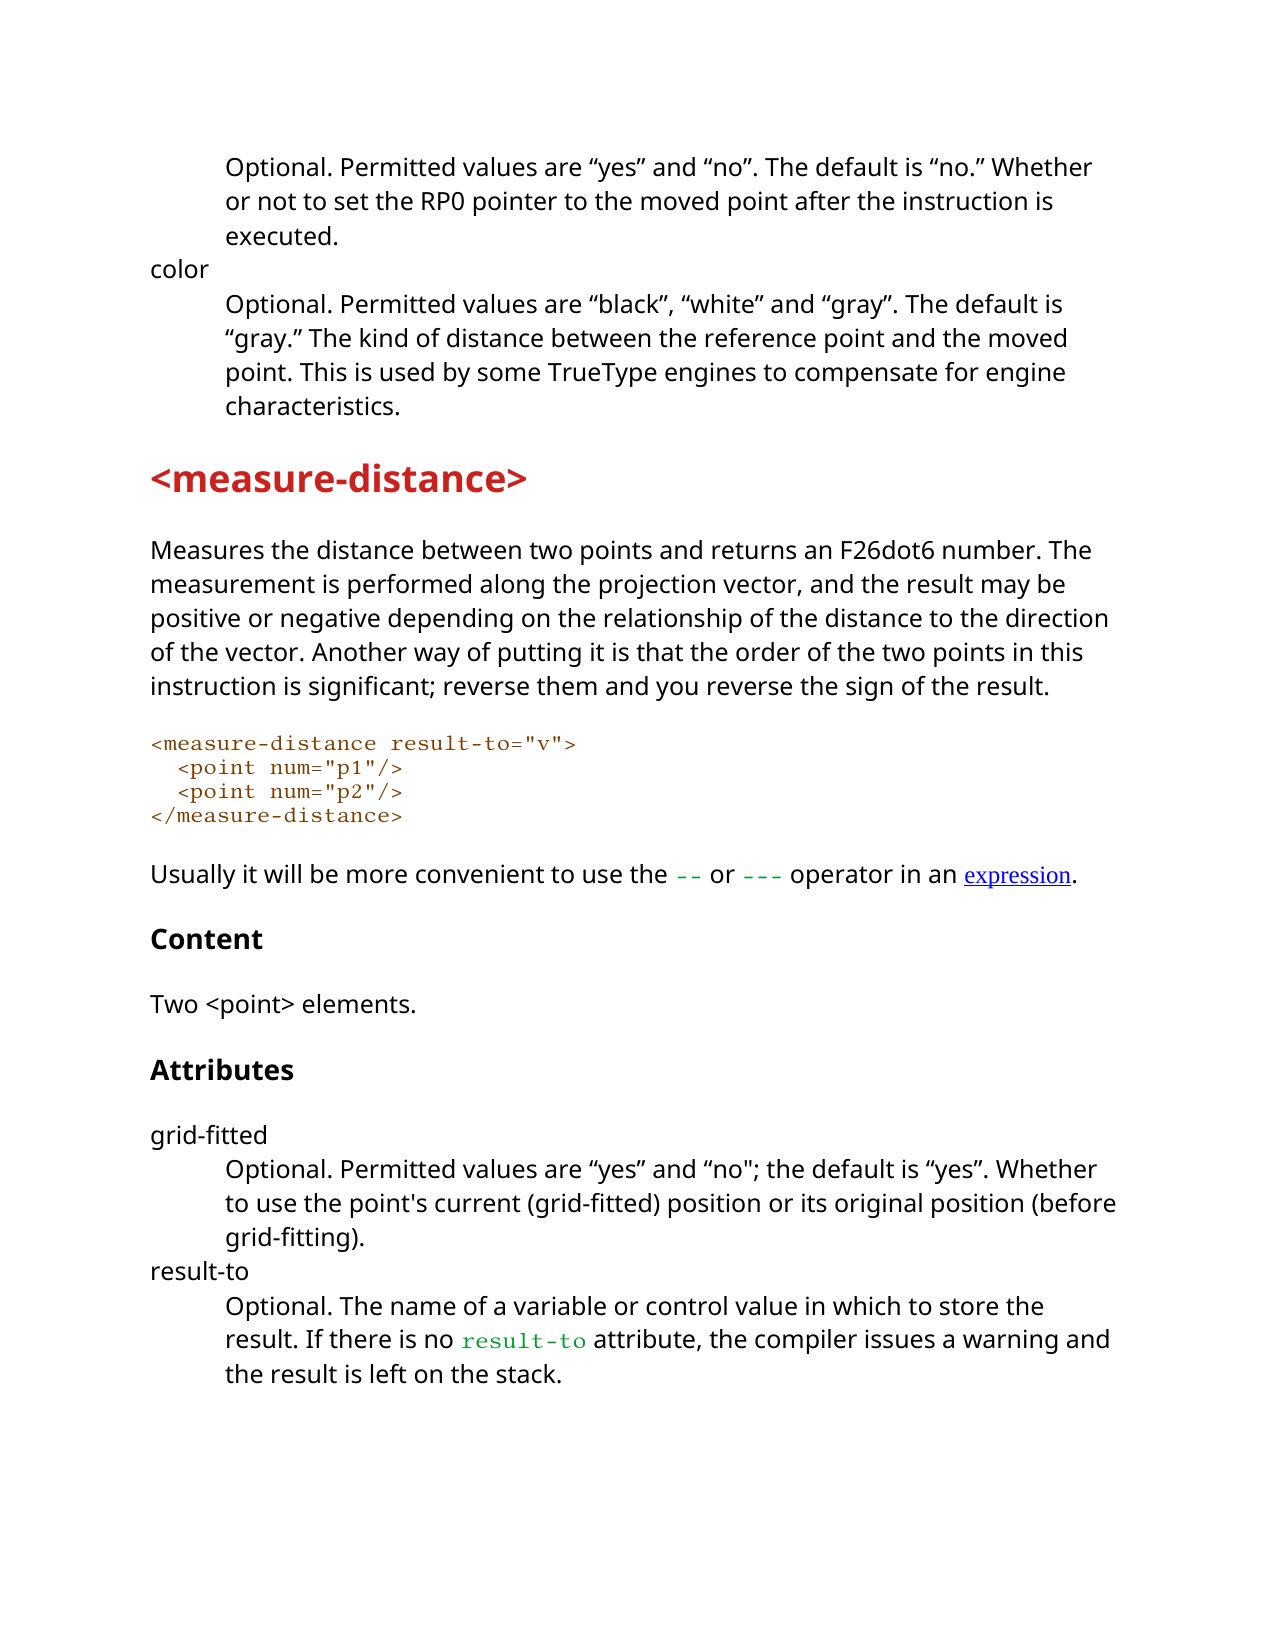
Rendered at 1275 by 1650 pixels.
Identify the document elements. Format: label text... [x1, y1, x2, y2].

text Two <point> elements. [150, 987, 1125, 1021]
text color [150, 252, 1125, 286]
text <point num="p2"/> [150, 780, 1125, 803]
text </measure-distance> [150, 803, 1125, 827]
subtitle Attributes [150, 1050, 1125, 1089]
text <measure-distance result-to="v"> [150, 732, 1125, 756]
text Optional. Permitted values are “yes” and “no”. The default is “no.” Whether or not to set the RP0 pointer to the moved point after the instruction is executed. [225, 150, 1125, 252]
text Measures the distance between two points and returns an F26dot6 number. The measurement is performed along the projection vector, and the result may be positive or negative depending on the relationship of the distance to the direction of the vector. Another way of putting it is that the order of the two points in this instruction is significant; reverse them and you reverse the sign of the result. [150, 533, 1125, 703]
text Optional. The name of a variable or control value in which to store the result. If there is no result-to attribute, the compiler issues a warning and the result is left on the stack. [225, 1288, 1125, 1390]
text <point num="p1"/> [150, 756, 1125, 780]
subtitle Content [150, 919, 1125, 958]
text grid-fitted [150, 1118, 1125, 1152]
text Optional. Permitted values are “black”, “white” and “gray”. The default is “gray.” The kind of distance between the reference point and the moved point. This is used by some TrueType engines to compensate for engine characteristics. [225, 286, 1125, 422]
text Usually it will be more convenient to use the -- or --- operator in an expression. [150, 856, 1125, 890]
subtitle <measure-distance> [150, 452, 1125, 503]
text Optional. Permitted values are “yes” and “no"; the default is “yes”. Whether to use the point's current (grid-fitted) position or its original position (before grid-fitting). [225, 1152, 1125, 1254]
text result-to [150, 1254, 1125, 1288]
